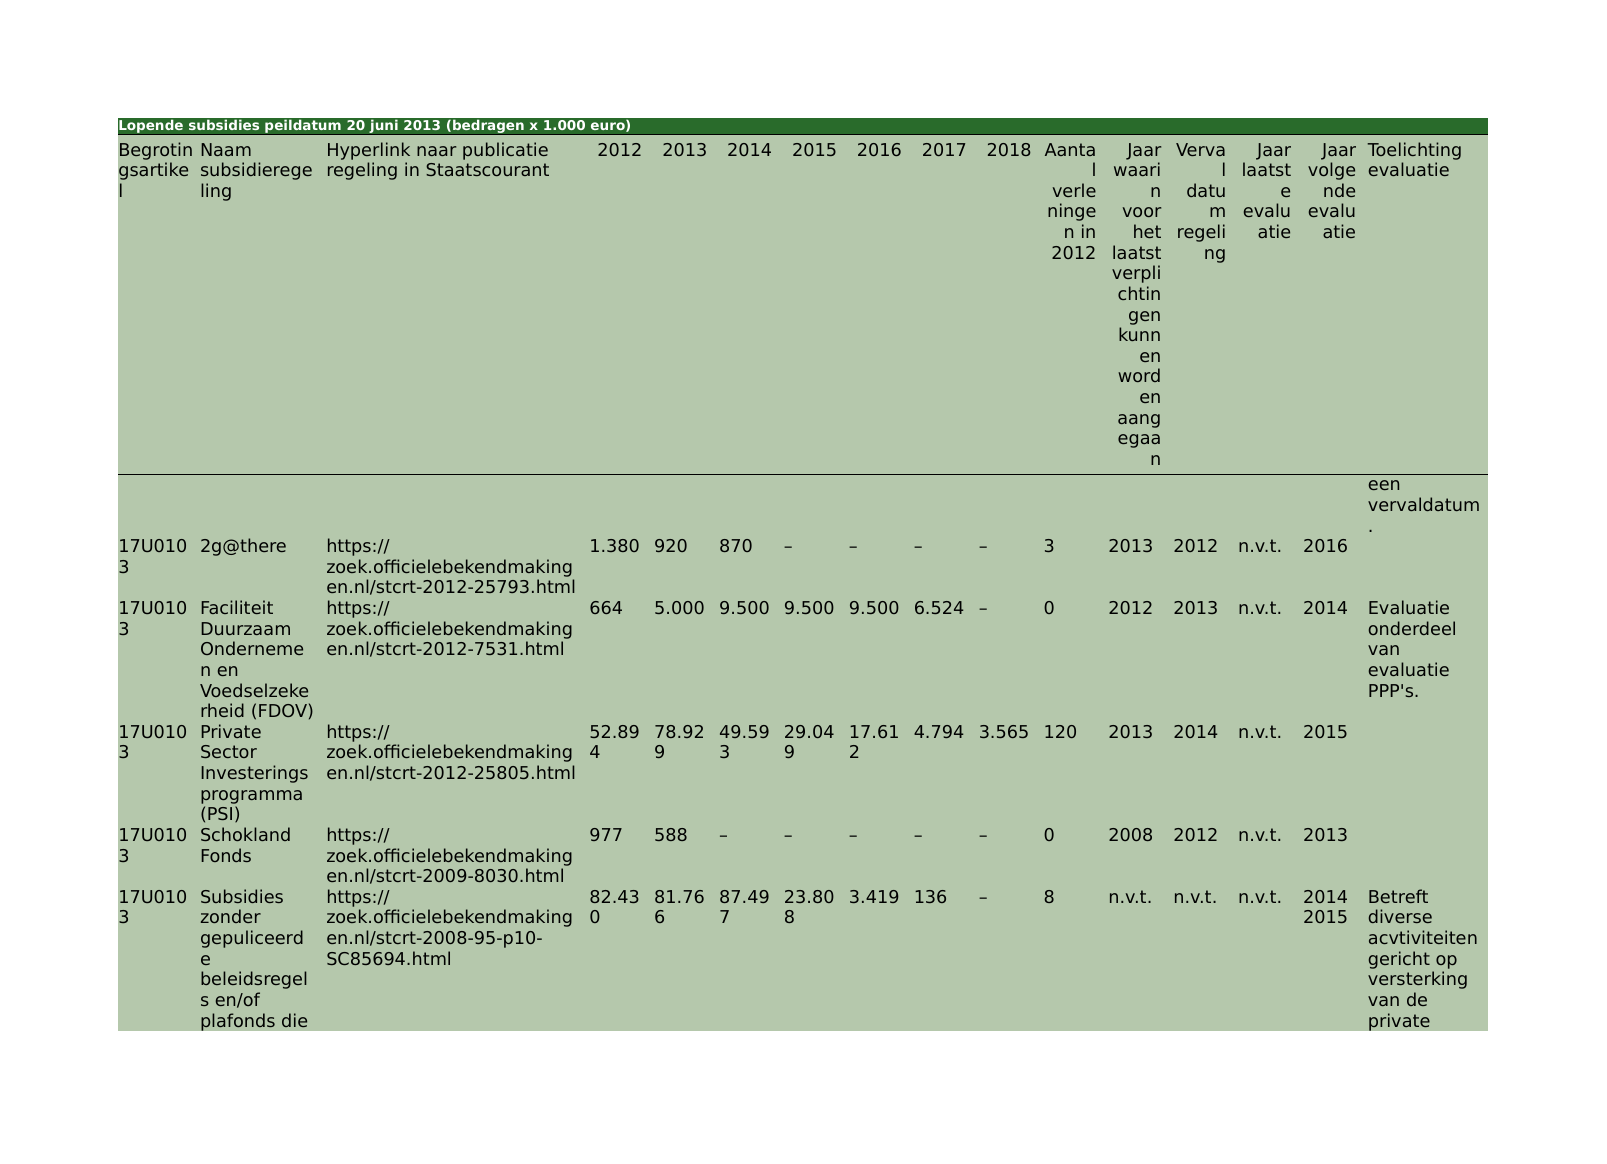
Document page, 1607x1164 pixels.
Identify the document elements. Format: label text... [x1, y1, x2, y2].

table_cell https://zoek.officielebekendmakingen.nl/stcrt-2012-7531.html [320, 598, 583, 722]
table_cell Jaar volgende evaluatie [1297, 135, 1362, 474]
table_header Lopende subsidies peildatum 20 juni 2013 (bedragen x 1.000 euro) [118, 118, 1488, 134]
table_cell een vervaldatum. [1362, 475, 1488, 536]
table_cell 120 [1037, 722, 1102, 825]
table_cell 2012 [583, 135, 648, 474]
table_cell [583, 475, 648, 536]
table_cell 2012 [1102, 598, 1167, 722]
table_cell 2014 [1167, 722, 1232, 825]
table_cell [1037, 475, 1102, 536]
table_cell 17U0103 [118, 722, 194, 825]
table_cell https://zoek.officielebekendmakingen.nl/stcrt-2008-95-p10-SC85694.html [320, 887, 583, 1031]
table_cell – [973, 887, 1037, 1031]
table_cell 5.000 [648, 598, 713, 722]
table_cell 0 [1037, 825, 1102, 887]
table_cell 2013 [1297, 825, 1362, 887]
table_cell 977 [583, 825, 648, 887]
table_cell 2014 [1297, 598, 1362, 722]
table_cell n.v.t. [1102, 887, 1167, 1031]
table_cell 6.524 [908, 598, 972, 722]
table_cell 9.500 [713, 598, 778, 722]
table_cell [1297, 475, 1362, 536]
table_cell 870 [713, 536, 778, 598]
table_cell [320, 475, 583, 536]
table_cell Aantal verleningen in 2012 [1037, 135, 1102, 474]
table_cell Faciliteit Duurzaam Ondernemen en Voedselzekerheid (FDOV) [194, 598, 320, 722]
table_cell 81.766 [648, 887, 713, 1031]
table_cell 2015 [1297, 722, 1362, 825]
table_cell n.v.t. [1232, 825, 1297, 887]
table_cell 3 [1037, 536, 1102, 598]
table_cell 3.419 [843, 887, 908, 1031]
table_cell 9.500 [778, 598, 843, 722]
table_cell 1.380 [583, 536, 648, 598]
table_cell 2018 [973, 135, 1037, 474]
table_cell 664 [583, 598, 648, 722]
table_cell [1362, 825, 1488, 887]
table_cell 2017 [908, 135, 972, 474]
table_cell https://zoek.officielebekendmakingen.nl/stcrt-2012-25805.html [320, 722, 583, 825]
table_cell [973, 475, 1037, 536]
table_cell 2013 [1102, 722, 1167, 825]
table_cell 136 [908, 887, 972, 1031]
table_cell Jaar laatste evaluatie [1232, 135, 1297, 474]
table_cell – [713, 825, 778, 887]
table_cell [1167, 475, 1232, 536]
table_cell Toelichting evaluatie [1362, 135, 1488, 474]
table_cell [648, 475, 713, 536]
table_cell [1362, 722, 1488, 825]
table_cell 920 [648, 536, 713, 598]
table_cell [843, 475, 908, 536]
table_cell 17U0103 [118, 536, 194, 598]
table_cell 2014 [713, 135, 778, 474]
table_cell Schokland Fonds [194, 825, 320, 887]
table_cell 2013 [1167, 598, 1232, 722]
table_cell 2012 [1167, 536, 1232, 598]
table_cell Betreft diverse acvtiviteiten gericht op versterking van de private [1362, 887, 1488, 1031]
table_cell 2008 [1102, 825, 1167, 887]
table_cell https://zoek.officielebekendmakingen.nl/stcrt-2009-8030.html [320, 825, 583, 887]
table_cell https://zoek.officielebekendmakingen.nl/stcrt-2012-25793.html [320, 536, 583, 598]
table_cell Subsidies zonder gepuliceerde beleidsregels en/of plafonds die [194, 887, 320, 1031]
table_cell 2015 [778, 135, 843, 474]
table_cell – [843, 536, 908, 598]
table_cell Jaar waarin voor het laatst verplichtingen kunnen worden aangegaan [1102, 135, 1167, 474]
table_cell 78.929 [648, 722, 713, 825]
table_cell 9.500 [843, 598, 908, 722]
table_cell 2014 2015 [1297, 887, 1362, 1031]
table_cell n.v.t. [1232, 598, 1297, 722]
table_cell [1102, 475, 1167, 536]
table_cell – [778, 536, 843, 598]
table_cell 49.593 [713, 722, 778, 825]
table_cell 588 [648, 825, 713, 887]
table_cell [118, 475, 194, 536]
table_cell Hyperlink naar publicatie regeling in Staatscourant [320, 135, 583, 474]
table_cell n.v.t. [1232, 722, 1297, 825]
table_cell 3.565 [973, 722, 1037, 825]
table_cell [1232, 475, 1297, 536]
table_cell 4.794 [908, 722, 972, 825]
table_cell Evaluatie onderdeel van evaluatie PPP's. [1362, 598, 1488, 722]
table_cell 17.612 [843, 722, 908, 825]
table_cell 8 [1037, 887, 1102, 1031]
table_cell – [778, 825, 843, 887]
table_cell – [908, 536, 972, 598]
table_cell 23.808 [778, 887, 843, 1031]
table_cell 2g@there [194, 536, 320, 598]
table_cell 87.497 [713, 887, 778, 1031]
table_cell [908, 475, 972, 536]
table_cell – [973, 536, 1037, 598]
table_cell [778, 475, 843, 536]
table_cell 2016 [843, 135, 908, 474]
table_cell n.v.t. [1232, 536, 1297, 598]
table_cell – [973, 598, 1037, 722]
table_cell – [843, 825, 908, 887]
table_cell [194, 475, 320, 536]
table_cell 2013 [648, 135, 713, 474]
table_cell – [973, 825, 1037, 887]
table_cell 0 [1037, 598, 1102, 722]
table_cell 29.049 [778, 722, 843, 825]
table_cell 2012 [1167, 825, 1232, 887]
table_cell [1362, 536, 1488, 598]
table_cell 17U0103 [118, 887, 194, 1031]
table_cell 2013 [1102, 536, 1167, 598]
table_cell [713, 475, 778, 536]
table_cell 17U0103 [118, 598, 194, 722]
table_cell Naam subsidieregeling [194, 135, 320, 474]
table_cell n.v.t. [1232, 887, 1297, 1031]
table_cell Verval datum regeling [1167, 135, 1232, 474]
table_cell 82.430 [583, 887, 648, 1031]
table_cell Begrotingsartikel [118, 135, 194, 474]
table_cell – [908, 825, 972, 887]
table_cell 2016 [1297, 536, 1362, 598]
table_cell 52.894 [583, 722, 648, 825]
table_cell 17U0103 [118, 825, 194, 887]
table_cell Private Sector Investeringsprogramma (PSI) [194, 722, 320, 825]
table_cell n.v.t. [1167, 887, 1232, 1031]
